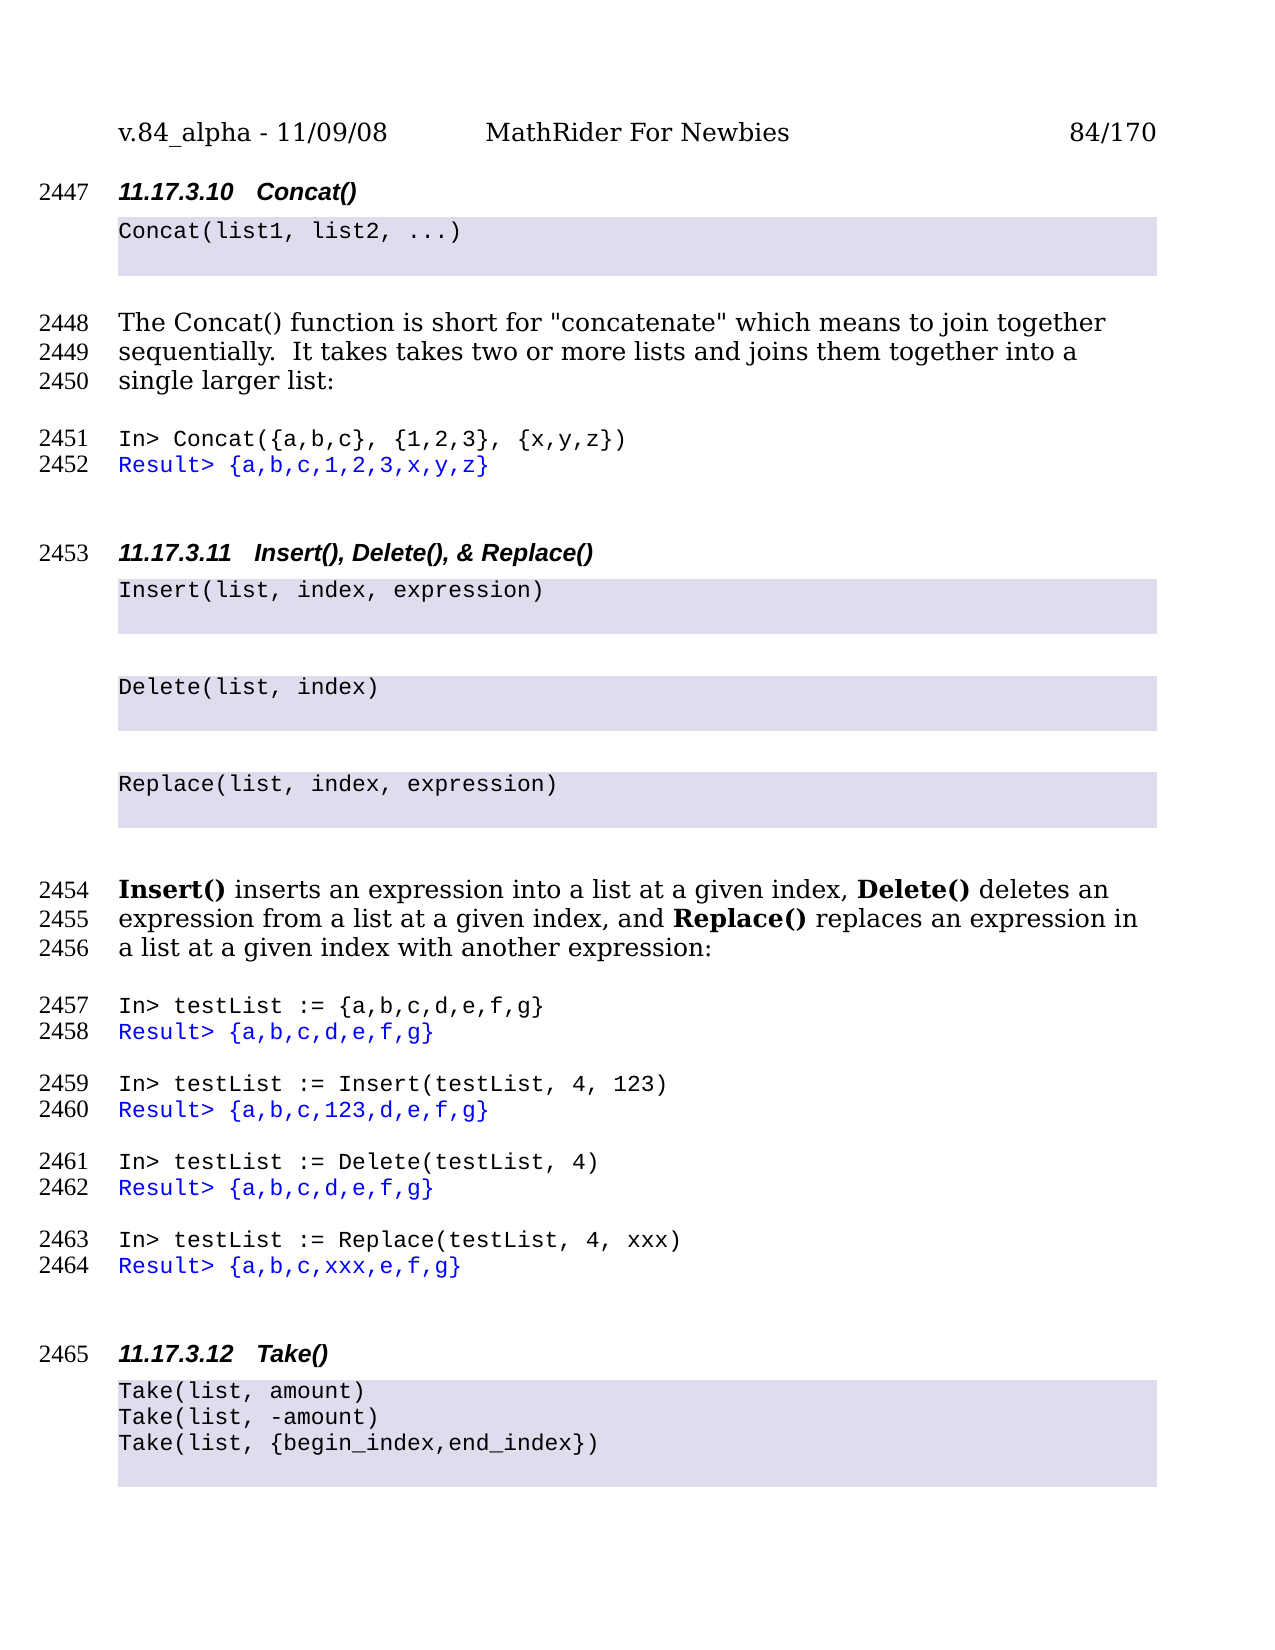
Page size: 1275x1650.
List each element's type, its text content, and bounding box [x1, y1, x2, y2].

text In> Concat({a,b,c}, {1,2,3}, {x,y,z}) [118, 427, 1157, 453]
subtitle Insert(), Delete(), & Replace() [118, 538, 1157, 567]
text In> testList := Replace(testList, 4, xxx) [118, 1228, 1157, 1254]
table_header Insert(list, index, expression) [118, 579, 1157, 634]
text In> testList := {a,b,c,d,e,f,g} [118, 995, 1157, 1021]
table_header Delete(list, index) [118, 676, 1157, 731]
text In> testList := Insert(testList, 4, 123) [118, 1073, 1157, 1098]
subtitle Take() [118, 1339, 1157, 1368]
text Insert() inserts an expression into a list at a given index, Delete() deletes an expression from a list at a given index, and Replace() replaces an expression in a list at a given index with another expression: [118, 875, 1157, 963]
table_header Concat(list1, list2, ...) [118, 217, 1157, 276]
text In> testList := Delete(testList, 4) [118, 1150, 1157, 1176]
subtitle Concat() [118, 177, 1157, 205]
text Result> {a,b,c,d,e,f,g} [118, 1176, 1157, 1202]
table_header Replace(list, index, expression) [118, 772, 1157, 828]
text Result> {a,b,c,123,d,e,f,g} [118, 1098, 1157, 1124]
text Result> {a,b,c,1,2,3,x,y,z} [118, 453, 1157, 479]
table_header Take(list, amount) Take(list, -amount) Take(list, {begin_index,end_index}) [118, 1380, 1157, 1487]
text Result> {a,b,c,d,e,f,g} [118, 1021, 1157, 1047]
text The Concat() function is short for "concatenate" which means to join together sequentially. It takes takes two or more lists and joins them together into a single larger list: [118, 308, 1157, 396]
text Result> {a,b,c,xxx,e,f,g} [118, 1254, 1157, 1280]
